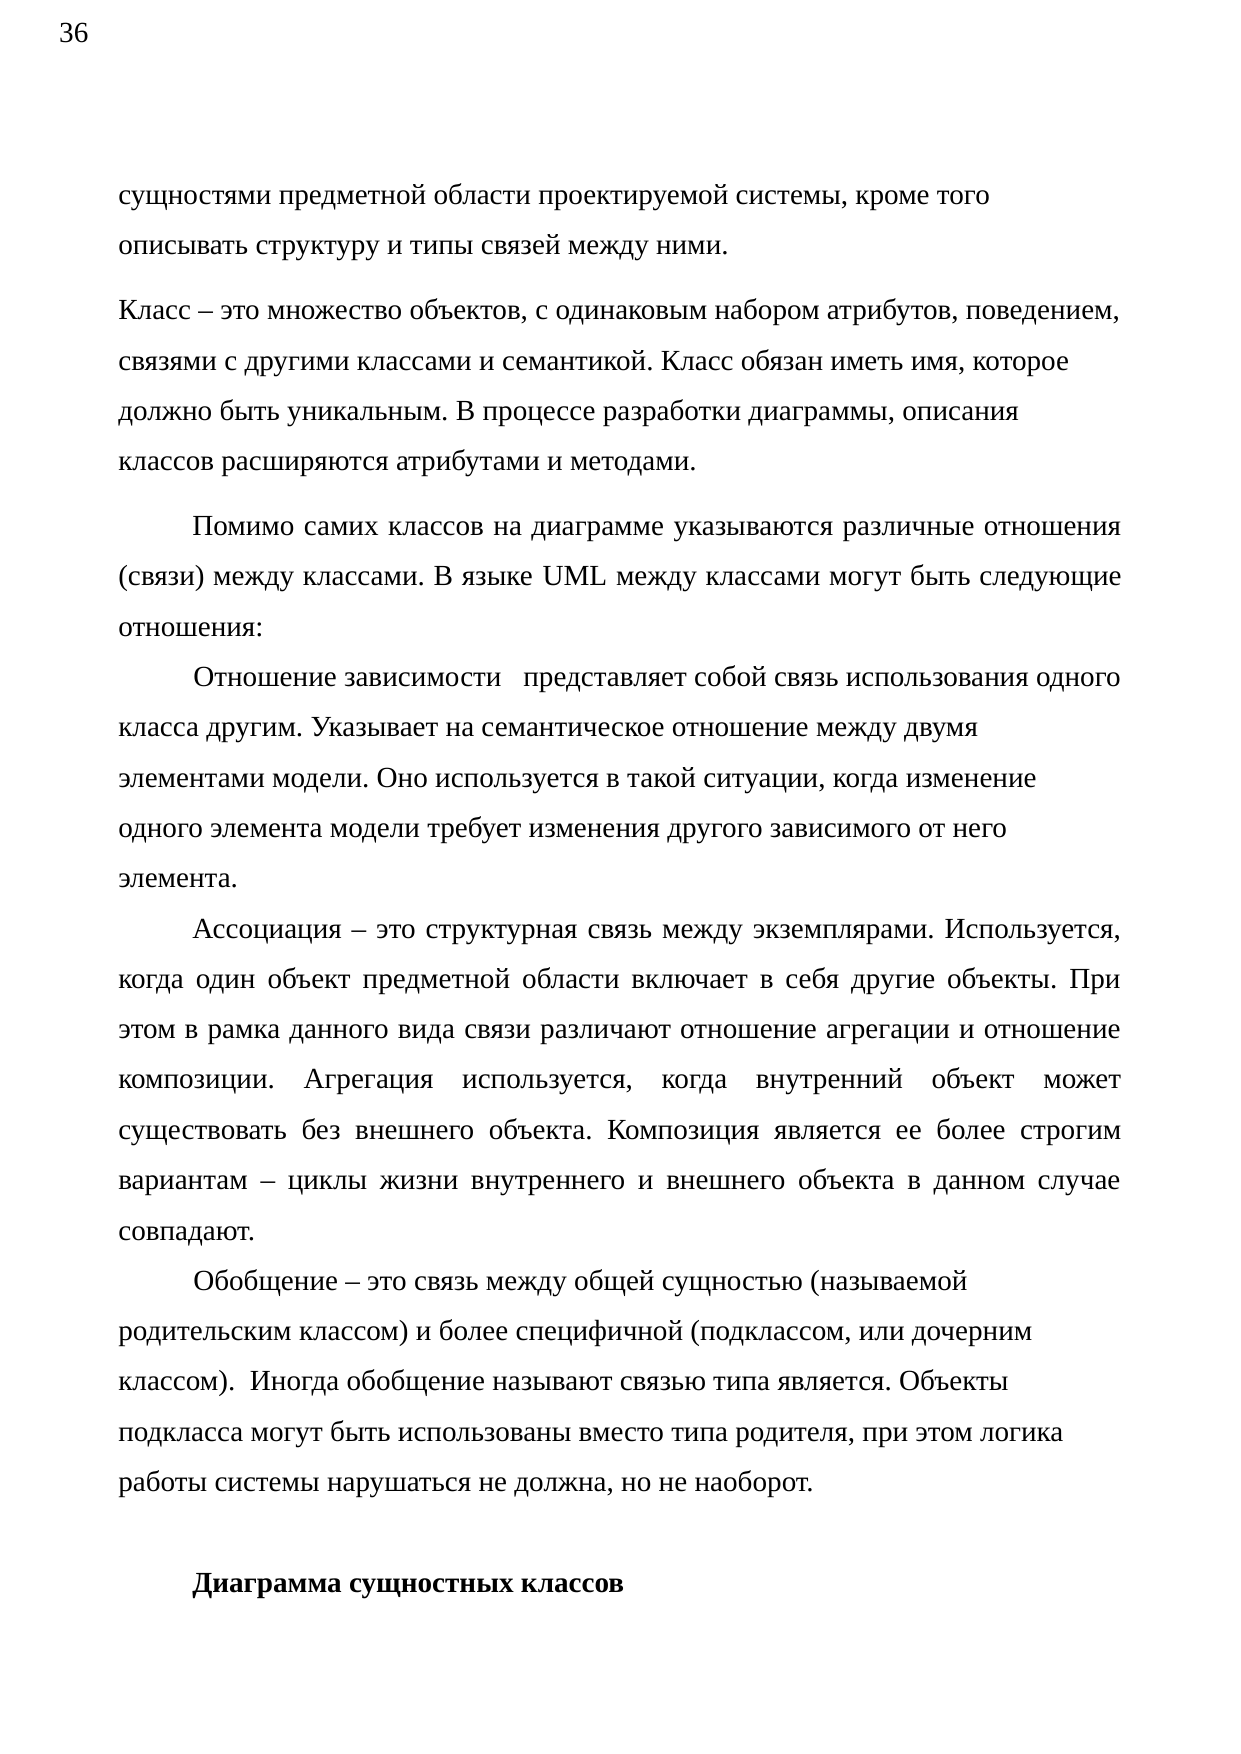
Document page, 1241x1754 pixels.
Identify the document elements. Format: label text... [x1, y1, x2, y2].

text Отношение зависимости представляет собой связь использования одного класса другим. Указывает на семантическое отношение между двумя элементами модели. Оно используется в такой ситуации, когда изменение одного элемента модели требует изменения другого зависимого от него элемента. [118, 659, 1122, 894]
text Помимо самих классов на диаграмме указываются различные отношения (связи) между классами. В языке UML между классами могут быть следующие отношения: [118, 508, 1122, 642]
text Диаграмма сущностных классов [118, 1565, 1122, 1598]
text сущностями предметной области проектируемой системы, кроме того описывать структуру и типы связей между ними. [118, 177, 1122, 261]
text Класс – это множество объектов, с одинаковым набором атрибутов, поведением, связями с другими классами и семантикой. Класс обязан иметь имя, которое должно быть уникальным. В процессе разработки диаграммы, описания классов расширяются атрибутами и методами. [118, 292, 1122, 477]
text Обобщение – это связь между общей сущностью (называемой родительским классом) и более специфичной (подклассом, или дочерним классом). Иногда обобщение называют связью типа является. Объекты подкласса могут быть использованы вместо типа родителя, при этом логика работы системы нарушаться не должна, но не наоборот. [118, 1263, 1122, 1498]
text Ассоциация – это структурная связь между экземплярами. Используется, когда один объект предметной области включает в себя другие объекты. При этом в рамка данного вида связи различают отношение агрегации и отношение композиции. Агрегация используется, когда внутренний объект может существовать без внешнего объекта. Композиция является ее более строгим вариантам – циклы жизни внутреннего и внешнего объекта в данном случае совпадают. [118, 911, 1122, 1246]
